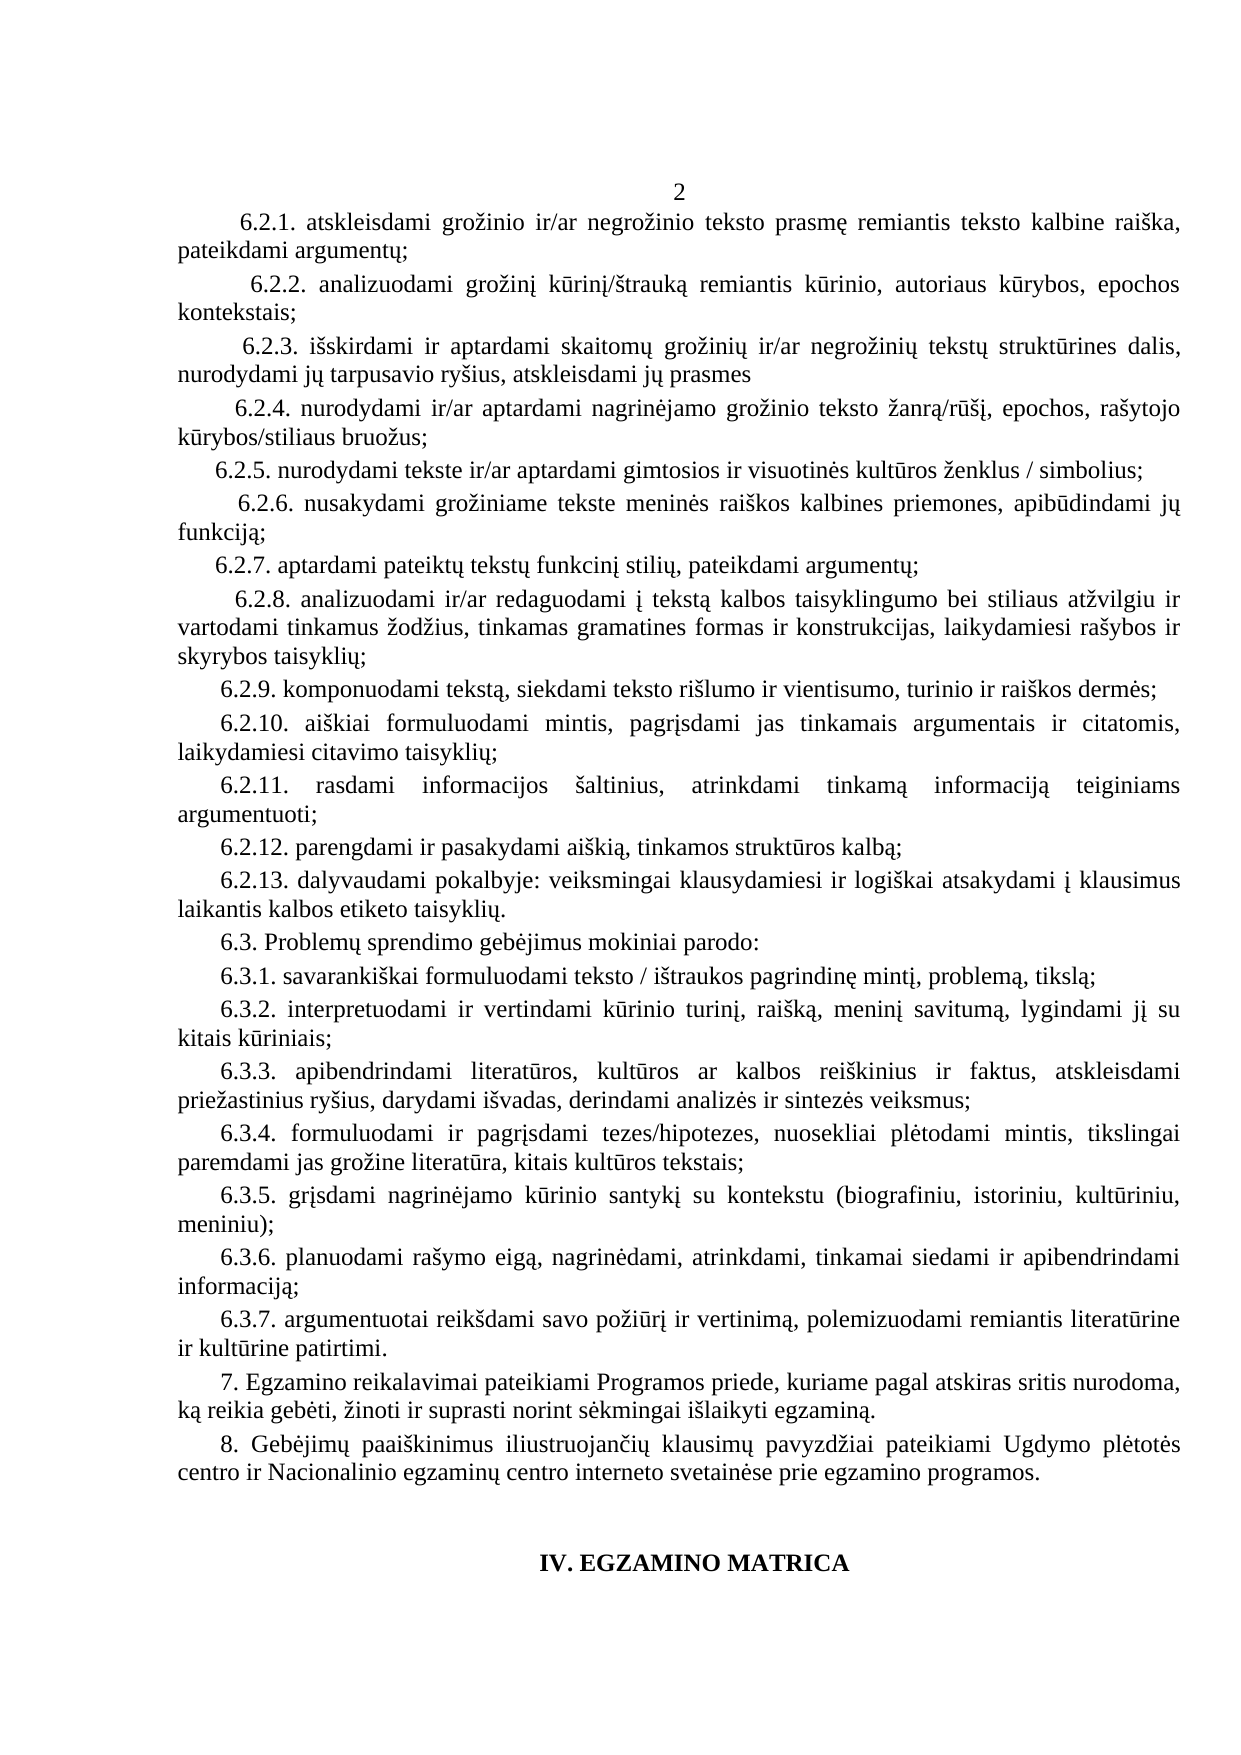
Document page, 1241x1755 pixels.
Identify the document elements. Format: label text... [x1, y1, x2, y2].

text 6.3.7. argumentuotai reikšdami savo požiūrį ir vertinimą, polemizuodami remiantis literatūrine ir kultūrine patirtimi. [177, 1304, 1181, 1362]
text 6.2.9. komponuodami tekstą, siekdami teksto rišlumo ir vientisumo, turinio ir raiškos dermės; [177, 674, 1181, 703]
text 6.3.2. interpretuodami ir vertindami kūrinio turinį, raišką, meninį savitumą, lygindami jį su kitais kūriniais; [177, 994, 1181, 1052]
text 6.2.13. dalyvaudami pokalbyje: veiksmingai klausydamiesi ir logiškai atsakydami į klausimus laikantis kalbos etiketo taisyklių. [177, 865, 1181, 923]
text 6.3.3. apibendrindami literatūros, kultūros ar kalbos reiškinius ir faktus, atskleisdami priežastinius ryšius, darydami išvadas, derindami analizės ir sintezės veiksmus; [177, 1056, 1181, 1114]
text 6.2.12. parengdami ir pasakydami aiškią, tinkamos struktūros kalbą; [177, 832, 1181, 861]
text 6.3.6. planuodami rašymo eigą, nagrinėdami, atrinkdami, tinkamai siedami ir apibendrindami informaciją; [177, 1242, 1181, 1300]
text 6.2.1. atskleisdami grožinio ir/ar negrožinio teksto prasmę remiantis teksto kalbine raiška, pateikdami argumentų; [177, 207, 1181, 264]
text 6.2.7. aptardami pateiktų tekstų funkcinį stilių, pateikdami argumentų; [177, 550, 1181, 579]
text 6.2.2. analizuodami grožinį kūrinį/štrauką remiantis kūrinio, autoriaus kūrybos, epochos kontekstais; [177, 269, 1181, 326]
text 8. Gebėjimų paaiškinimus iliustruojančių klausimų pavyzdžiai pateikiami Ugdymo plėtotės centro ir Nacionalinio egzaminų centro interneto svetainėse prie egzamino programos. [177, 1429, 1181, 1486]
text 6.3.5. grįsdami nagrinėjamo kūrinio santykį su kontekstu (biografiniu, istoriniu, kultūriniu, meniniu); [177, 1180, 1181, 1238]
text 6.2.6. nusakydami grožiniame tekste meninės raiškos kalbines priemones, apibūdindami jų funkciją; [177, 488, 1181, 546]
text IV. EGZAMINO MATRICA [177, 1548, 1181, 1577]
text 6.2.11. rasdami informacijos šaltinius, atrinkdami tinkamą informaciją teiginiams argumentuoti; [177, 770, 1181, 827]
text 6.3.1. savarankiškai formuluodami teksto / ištraukos pagrindinę mintį, problemą, tikslą; [177, 961, 1181, 989]
text 6.3. Problemų sprendimo gebėjimus mokiniai parodo: [177, 927, 1181, 956]
text 6.2.4. nurodydami ir/ar aptardami nagrinėjamo grožinio teksto žanrą/rūšį, epochos, rašytojo kūrybos/stiliaus bruožus; [177, 393, 1181, 450]
text 7. Egzamino reikalavimai pateikiami Programos priede, kuriame pagal atskiras sritis nurodoma, ką reikia gebėti, žinoti ir suprasti norint sėkmingai išlaikyti egzaminą. [177, 1367, 1181, 1424]
text 6.2.5. nurodydami tekste ir/ar aptardami gimtosios ir visuotinės kultūros ženklus / simbolius; [177, 455, 1181, 484]
text 6.2.3. išskirdami ir aptardami skaitomų grožinių ir/ar negrožinių tekstų struktūrines dalis, nurodydami jų tarpusavio ryšius, atskleisdami jų prasmes [177, 331, 1181, 388]
text 6.2.8. analizuodami ir/ar redaguodami į tekstą kalbos taisyklingumo bei stiliaus atžvilgiu ir vartodami tinkamus žodžius, tinkamas gramatines formas ir konstrukcijas, laikydamiesi rašybos ir skyrybos taisyklių; [177, 584, 1181, 670]
text 6.2.10. aiškiai formuluodami mintis, pagrįsdami jas tinkamais argumentais ir citatomis, laikydamiesi citavimo taisyklių; [177, 708, 1181, 765]
text 6.3.4. formuluodami ir pagrįsdami tezes/hipotezes, nuosekliai plėtodami mintis, tikslingai paremdami jas grožine literatūra, kitais kultūros tekstais; [177, 1118, 1181, 1176]
